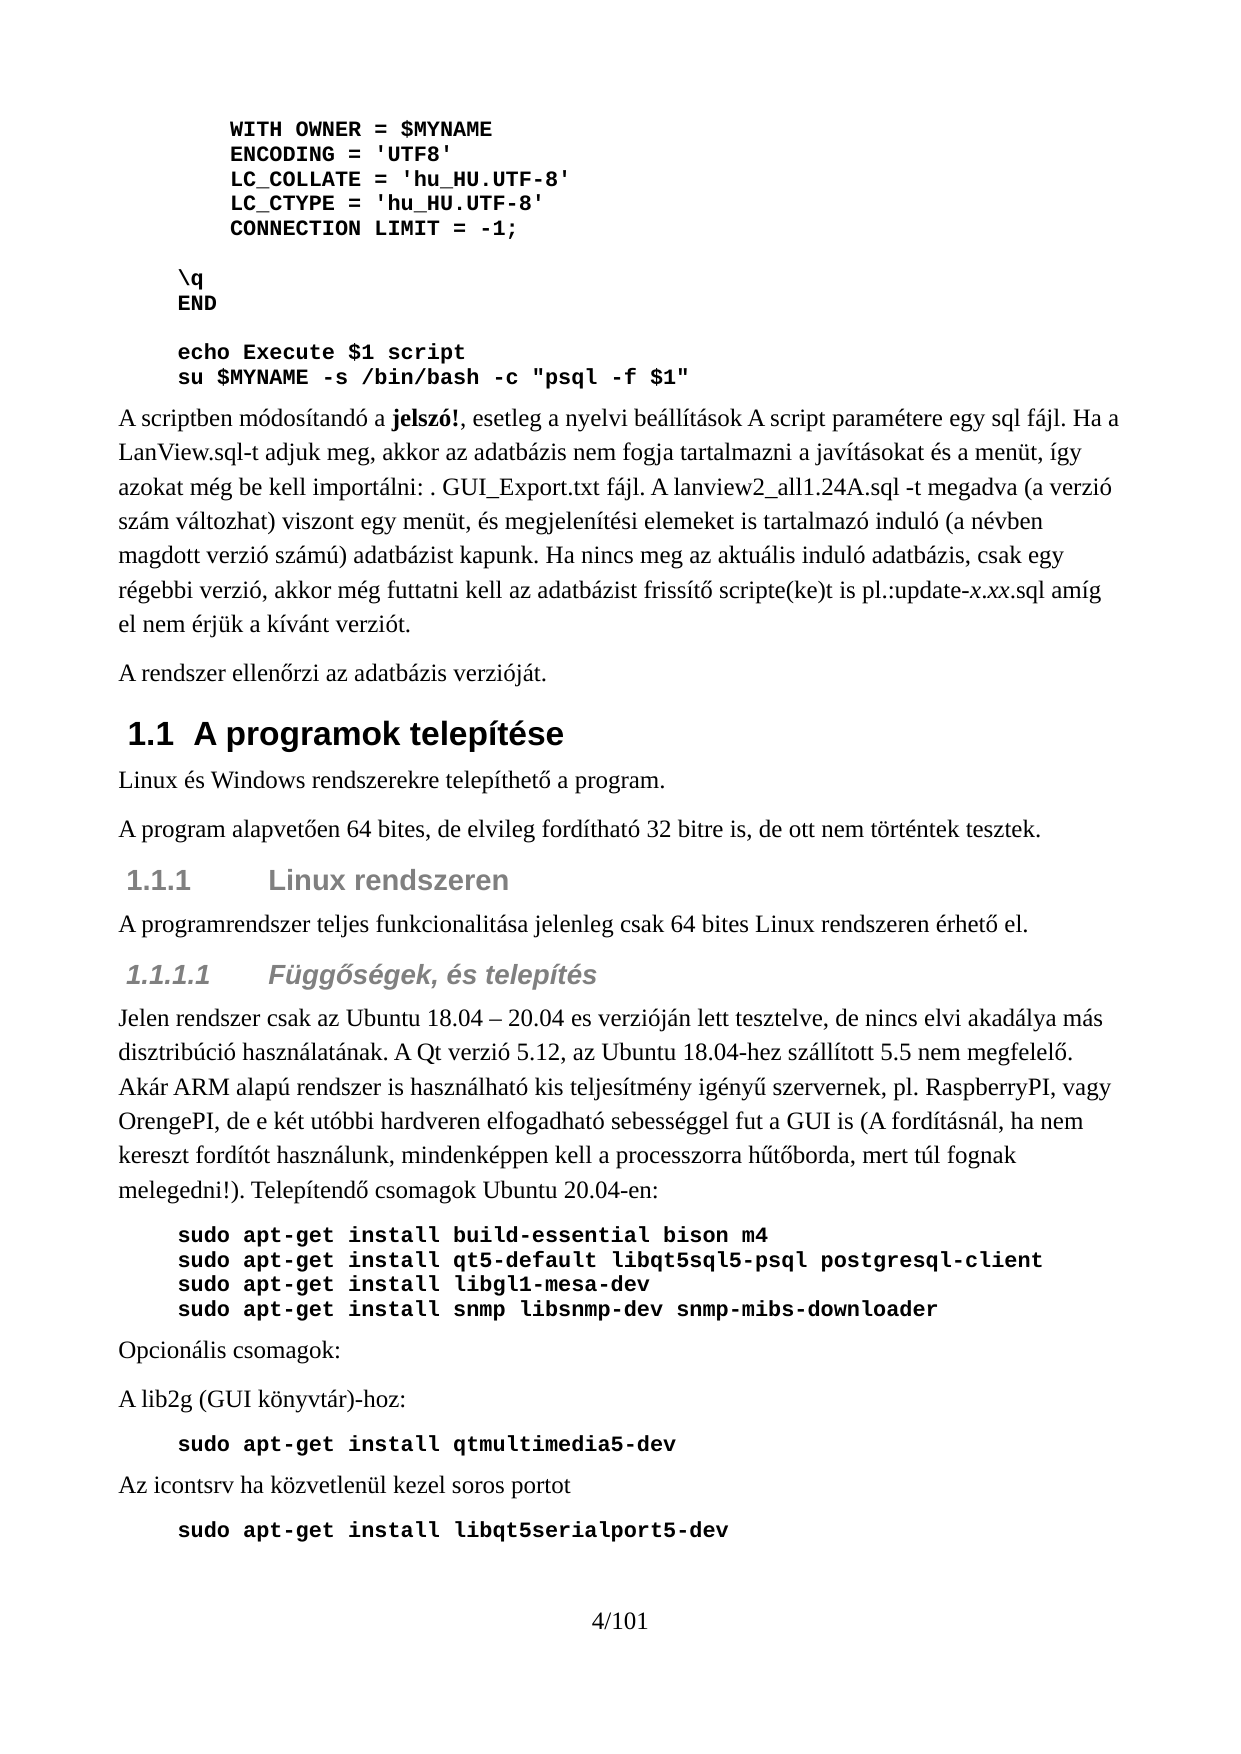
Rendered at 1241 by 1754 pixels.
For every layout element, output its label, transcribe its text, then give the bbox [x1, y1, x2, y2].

text Opcionális csomagok: [118, 1335, 1122, 1364]
subtitle Függőségek, és telepítés [118, 958, 1122, 990]
text A rendszer ellenőrzi az adatbázis verzióját. [118, 658, 1122, 687]
text A scriptben módosítandó a jelszó!, esetleg a nyelvi beállítások A script paramétere egy sql fájl. Ha a LanView.sql-t adjuk meg, akkor az adatbázis nem fogja tartalmazni a javításokat és a menüt, így azokat még be kell importálni: . GUI_Export.txt fájl. A lanview2_all1.24A.sql -t megadva (a verzió szám változhat) viszont egy menüt, és megjelenítési elemeket is tartalmazó induló (a névben magdott verzió számú) adatbázist kapunk. Ha nincs meg az aktuális induló adatbázis, csak egy régebbi verzió, akkor még futtatni kell az adatbázist frissítő scripte(ke)t is pl.:update-x.xx.sql amíg el nem érjük a kívánt verziót. [118, 403, 1122, 638]
subtitle A programok telepítése [118, 714, 1122, 752]
text A lib2g (GUI könyvtár)-hoz: [118, 1384, 1122, 1413]
text WITH OWNER = $MYNAME ENCODING = 'UTF8' LC_COLLATE = 'hu_HU.UTF-8' LC_CTYPE = 'hu_HU.UTF-8' CONNECTION LIMIT = -1; \q END echo Execute $1 script su $MYNAME -s /bin/bash -c "psql -f $1" [177, 118, 1122, 391]
text sudo apt-get install libqt5serialport5-dev [177, 1519, 1122, 1543]
text A programrendszer teljes funkcionalitása jelenleg csak 64 bites Linux rendszeren érhető el. [118, 909, 1122, 938]
text sudo apt-get install qtmultimedia5-dev [177, 1433, 1122, 1458]
text Az icontsrv ha közvetlenül kezel soros portot [118, 1470, 1122, 1498]
text Linux és Windows rendszerekre telepíthető a program. [118, 765, 1122, 794]
text sudo apt-get install build-essential bison m4 sudo apt-get install qt5-default libqt5sql5-psql postgresql-client sudo apt-get install libgl1-mesa-dev sudo apt-get install snmp libsnmp-dev snmp-mibs-downloader [177, 1224, 1122, 1323]
text A program alapvetően 64 bites, de elvileg fordítható 32 bitre is, de ott nem történtek tesztek. [118, 814, 1122, 843]
text Jelen rendszer csak az Ubuntu 18.04 – 20.04 es verzióján lett tesztelve, de nincs elvi akadálya más disztribúció használatának. A Qt verzió 5.12, az Ubuntu 18.04-hez szállított 5.5 nem megfelelő. Akár ARM alapú rendszer is használható kis teljesítmény igényű szervernek, pl. RaspberryPI, vagy OrengePI, de e két utóbbi hardveren elfogadható sebességgel fut a GUI is (A fordításnál, ha nem kereszt fordítót használunk, mindenképpen kell a processzorra hűtőborda, mert túl fognak melegedni!). Telepítendő csomagok Ubuntu 20.04-en: [118, 1003, 1122, 1204]
subtitle Linux rendszeren [118, 863, 1122, 897]
